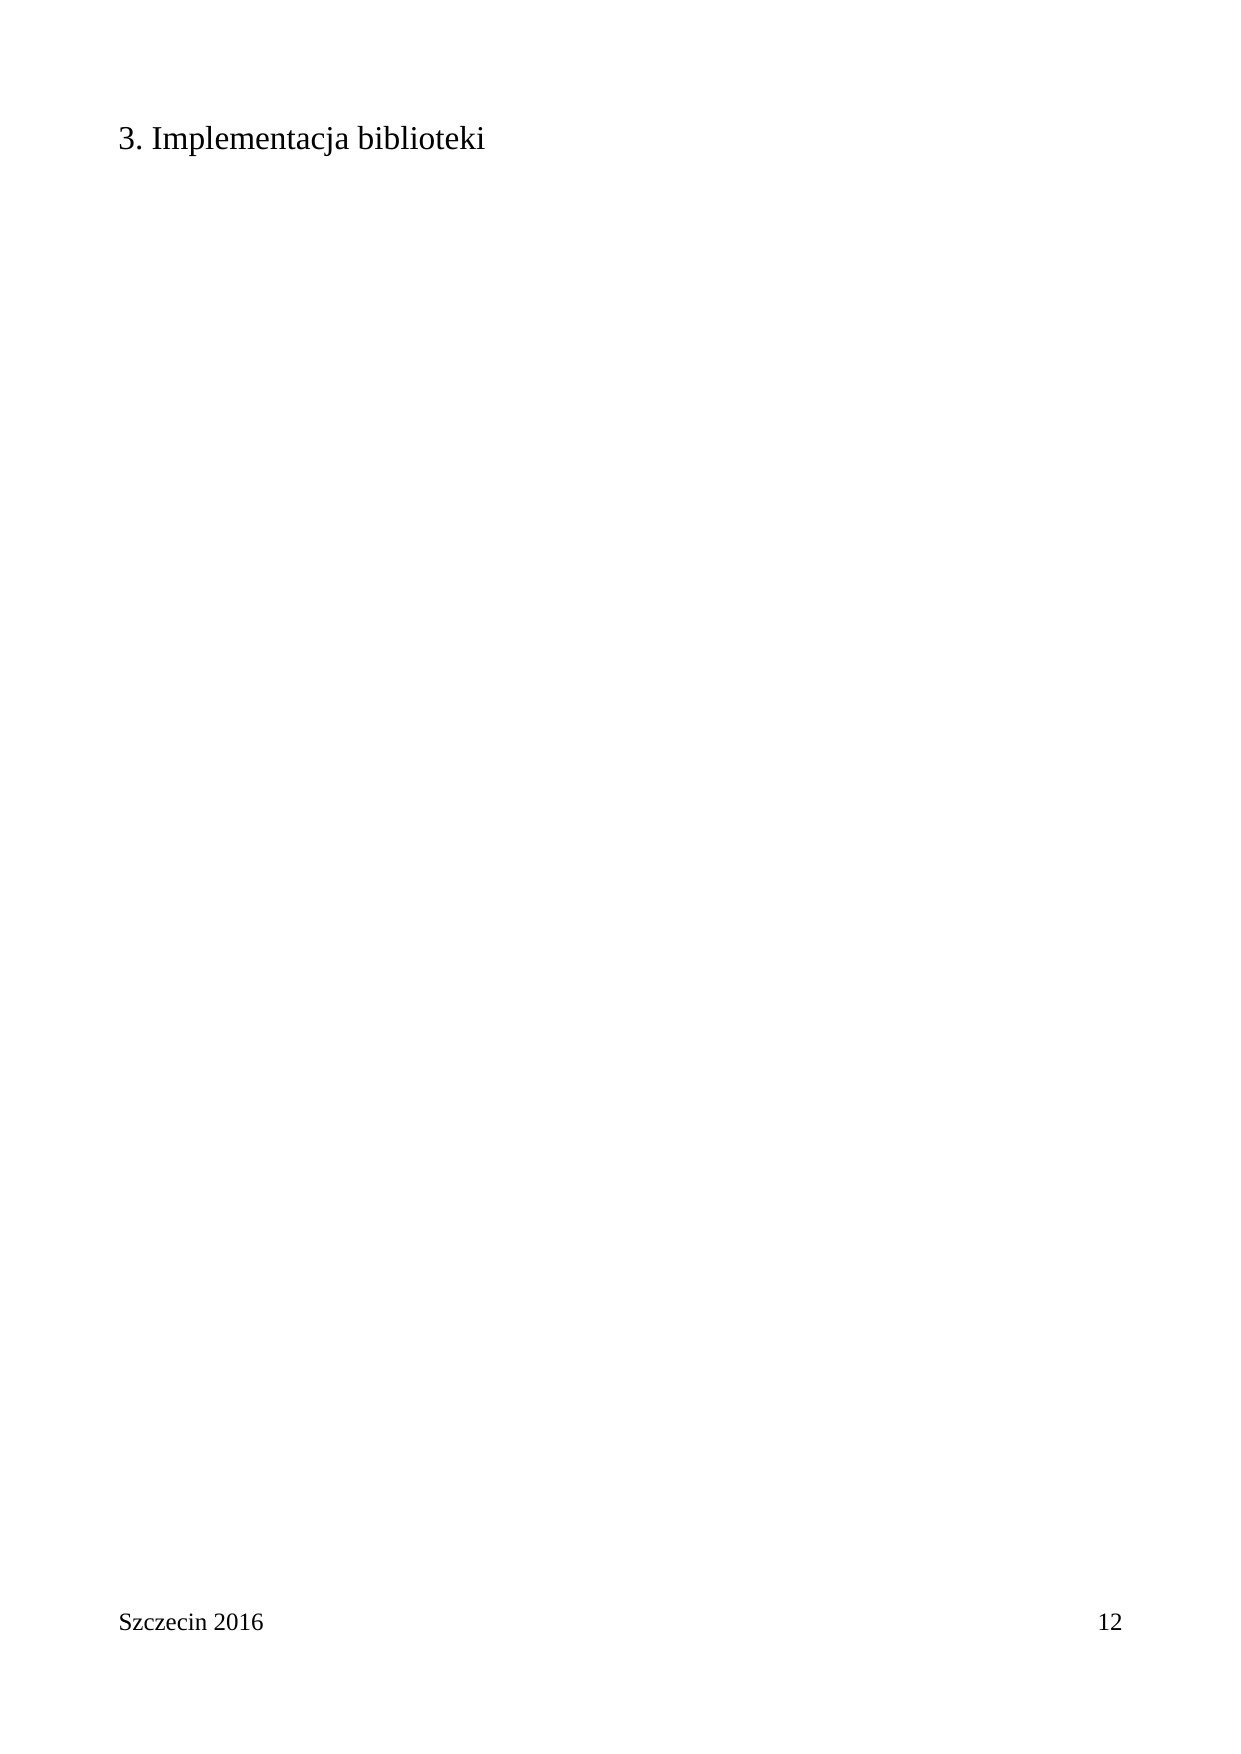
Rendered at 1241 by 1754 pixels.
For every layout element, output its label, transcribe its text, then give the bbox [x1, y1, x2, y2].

subtitle 3. Implementacja biblioteki [118, 118, 1122, 156]
